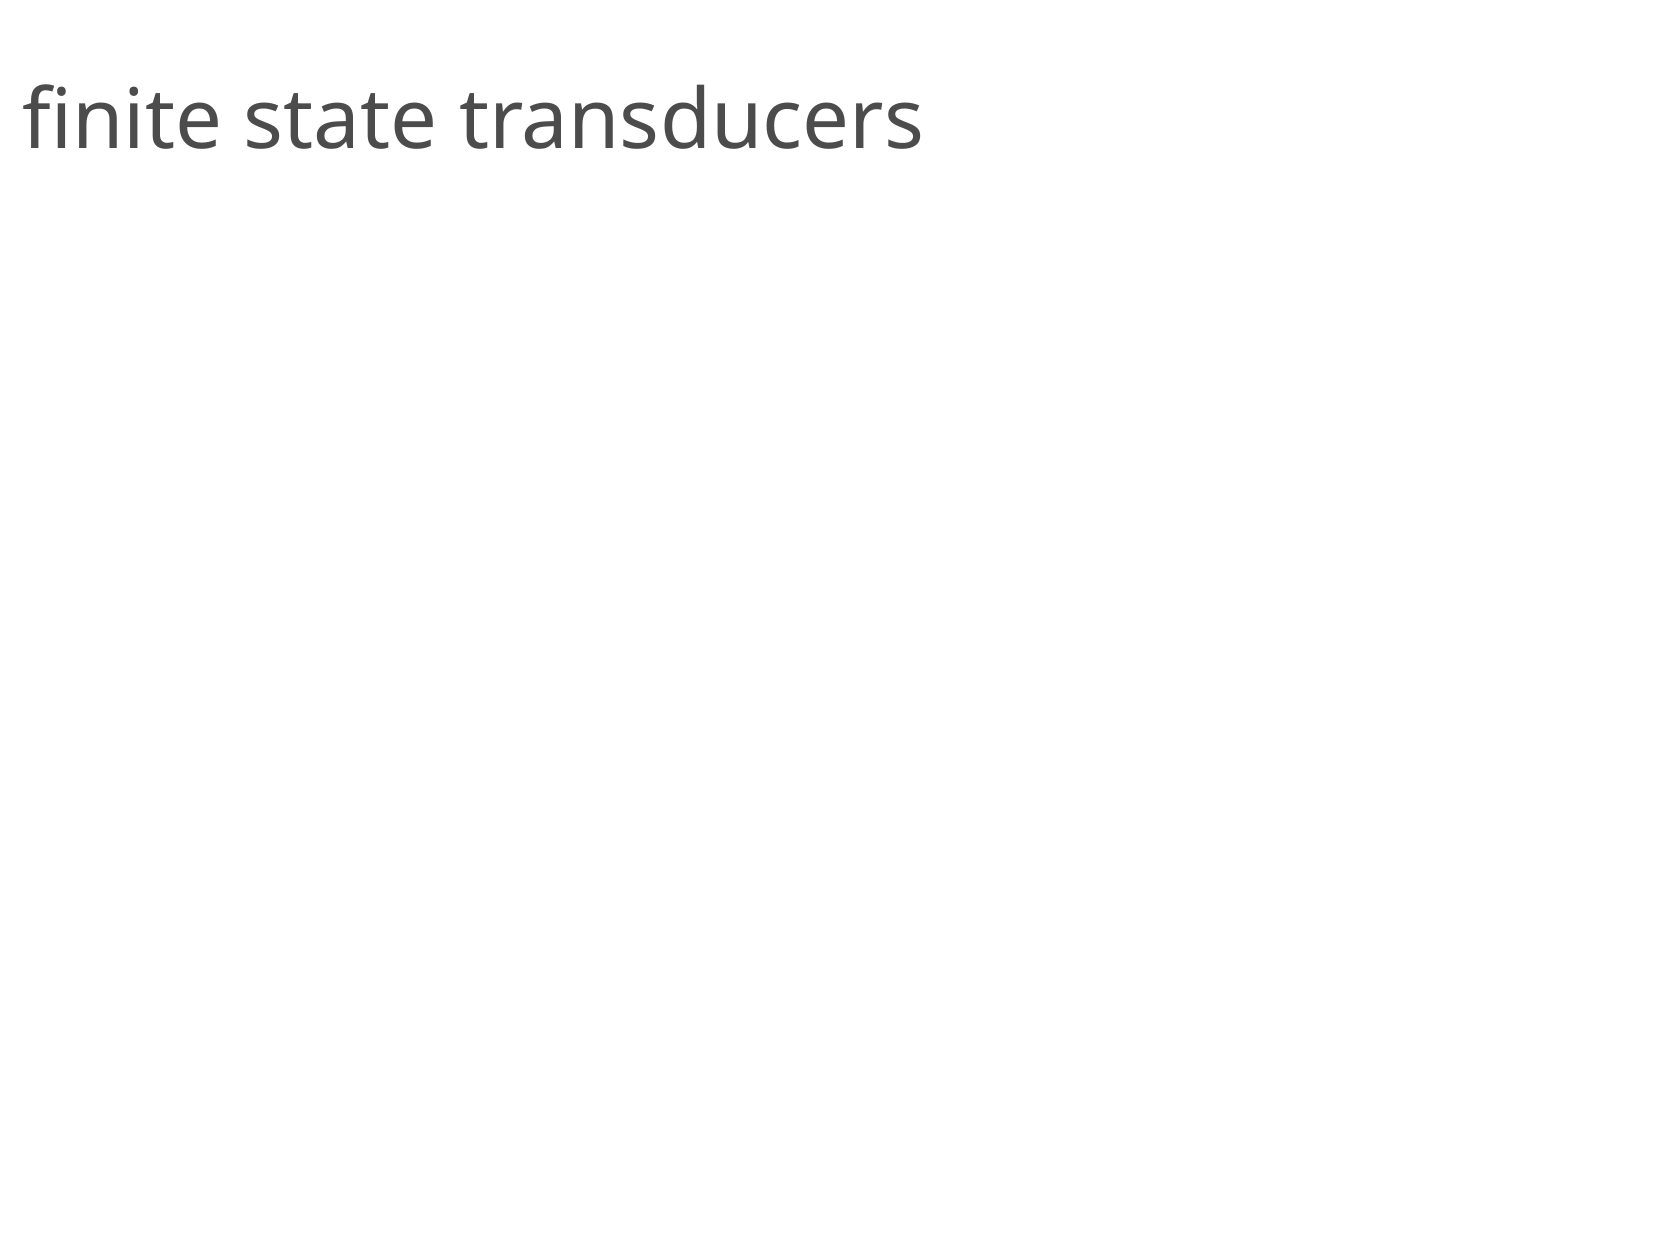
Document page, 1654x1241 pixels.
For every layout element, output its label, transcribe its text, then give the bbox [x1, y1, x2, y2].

title finite state transducers [22, 26, 1654, 205]
